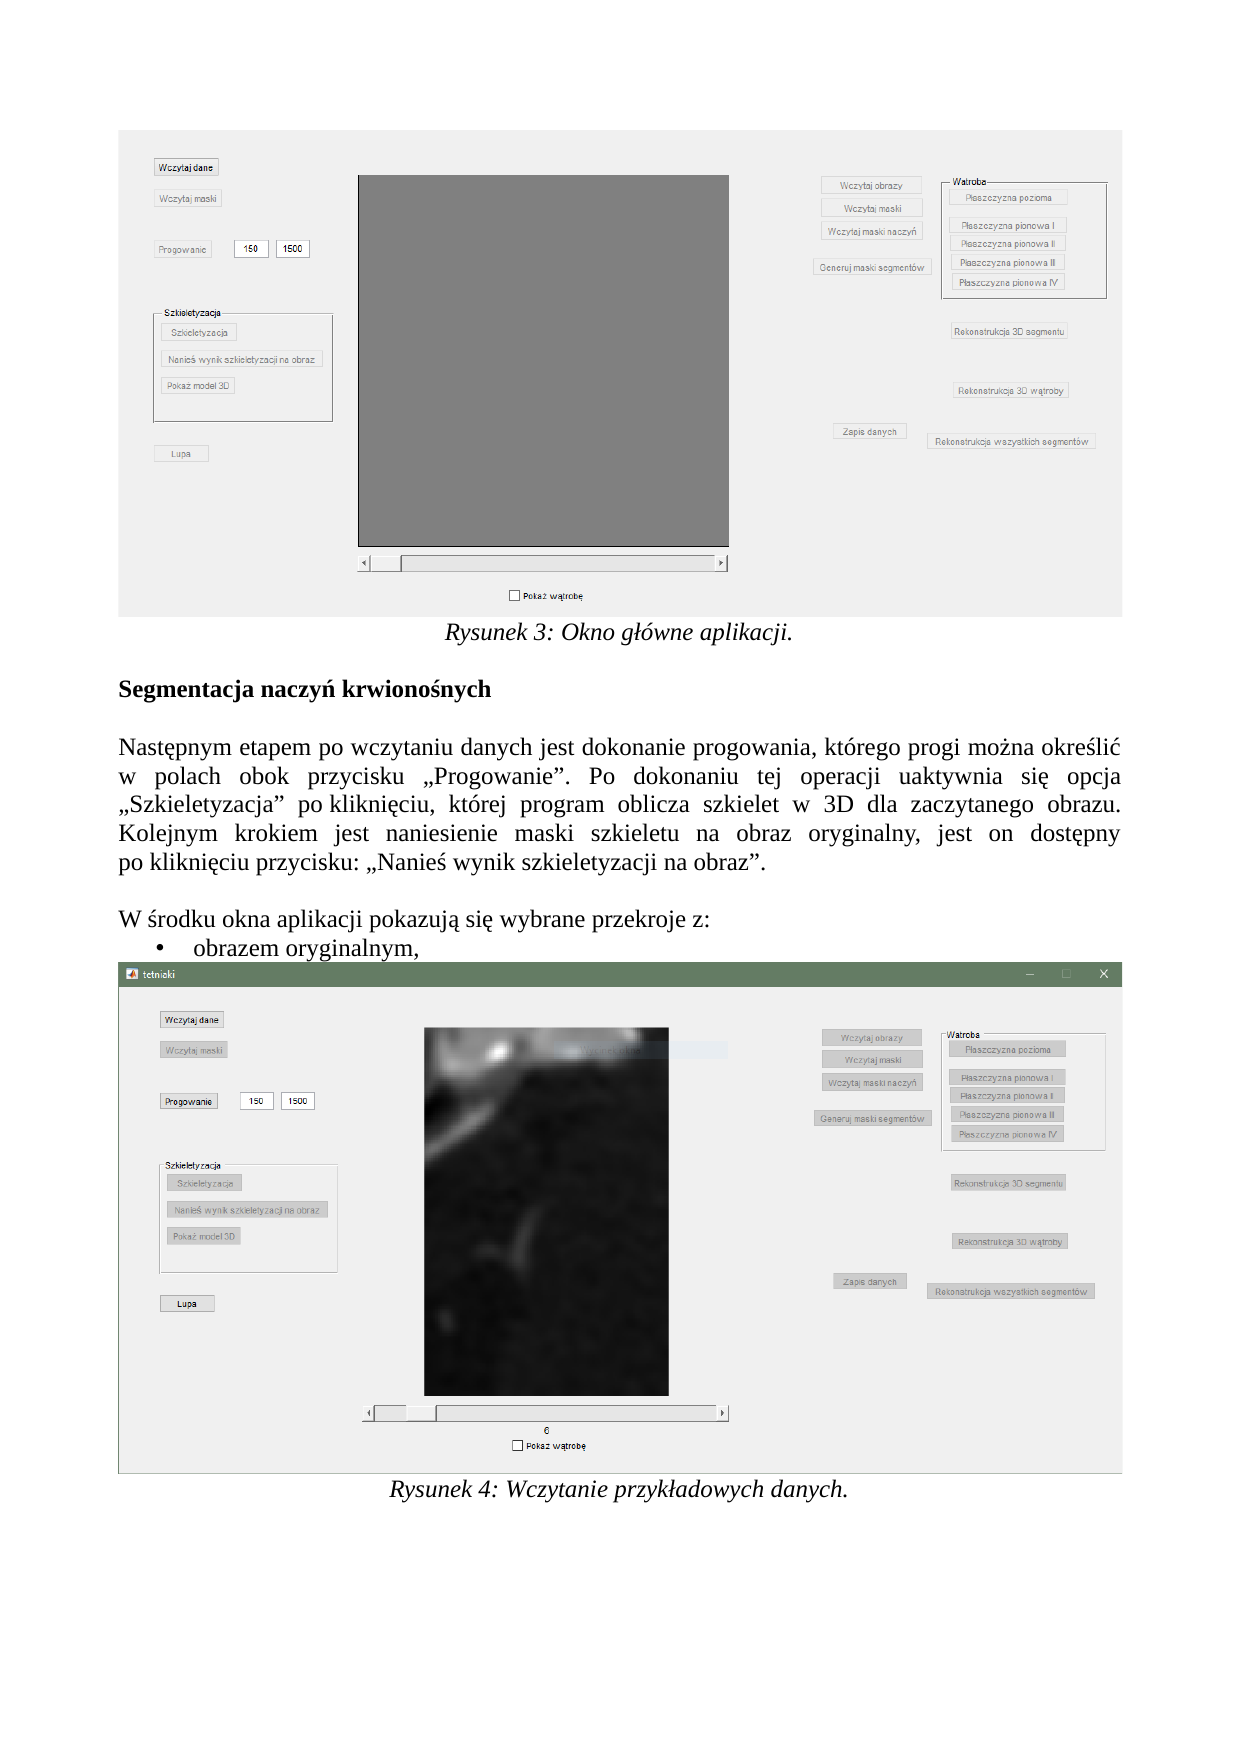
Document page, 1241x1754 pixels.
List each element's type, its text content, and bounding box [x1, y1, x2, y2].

text W środku okna aplikacji pokazują się wybrane przekroje z: [118, 904, 1122, 933]
list obrazem oryginalnym, [156, 933, 1122, 962]
text Segmentacja naczyń krwionośnych [118, 674, 1122, 703]
text Rysunek 3: Okno główne aplikacji. [118, 617, 1122, 646]
picture [118, 130, 1123, 617]
text Następnym etapem po wczytaniu danych jest dokonanie progowania, którego progi można określić w polach obok przycisku „Progowanie”. Po dokonaniu tej operacji uaktywnia się opcja „Szkieletyzacja” po kliknięciu, której program oblicza szkielet w 3D dla zaczytanego obrazu. Kolejnym krokiem jest naniesienie maski szkieletu na obraz oryginalny, jest on dostępny po kliknięciu przycisku: „Nanieś wynik szkieletyzacji na obraz”. [118, 732, 1122, 876]
text Rysunek 4: Wczytanie przykładowych danych. [118, 1474, 1122, 1502]
picture [118, 962, 1123, 1474]
